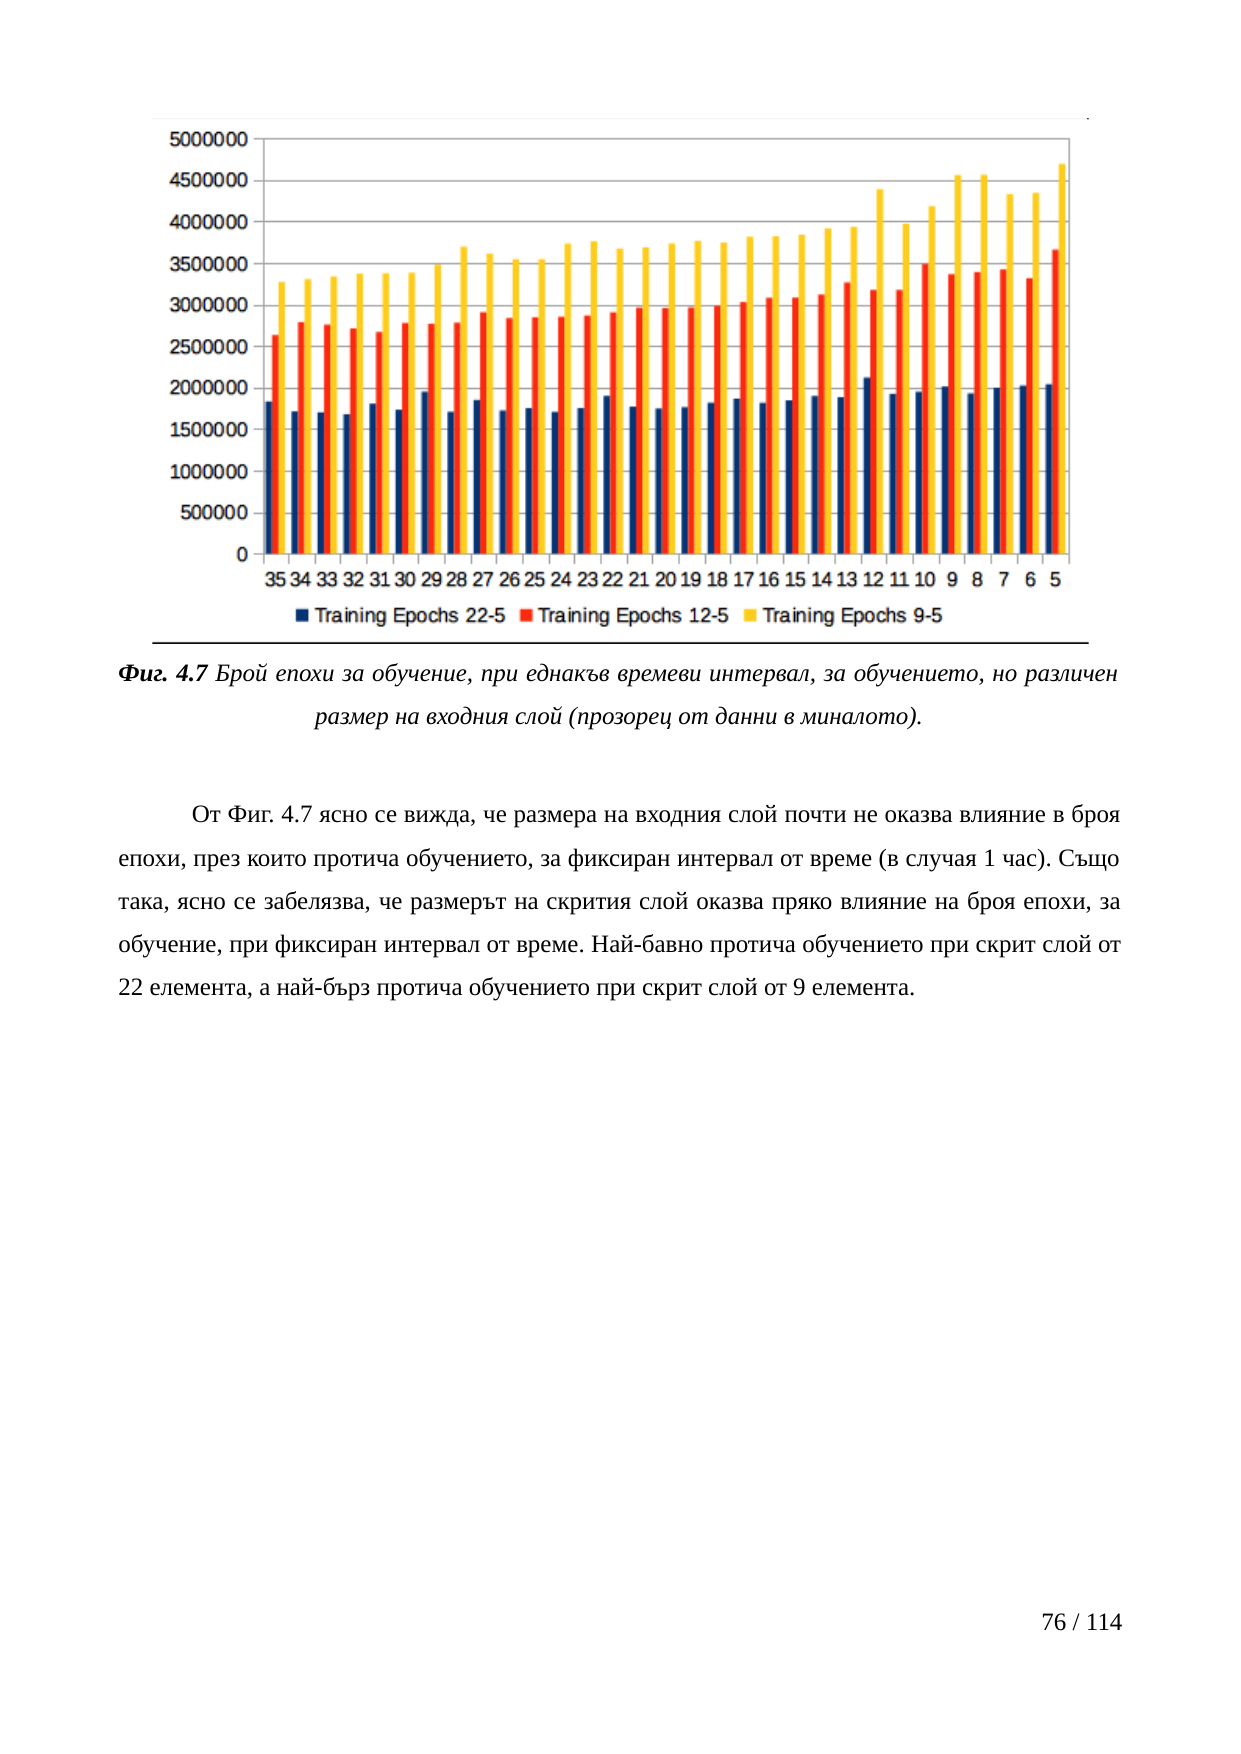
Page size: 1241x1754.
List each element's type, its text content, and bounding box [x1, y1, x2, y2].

text От Фиг. 4.7 ясно се вижда, че размера на входния слой почти не оказва влияние в броя епохи, през които протича обучението, за фиксиран интервал от време (в случая 1 час). Също така, ясно се забелязва, че размерът на скрития слой оказва пряко влияние на броя епохи, за обучение, при фиксиран интервал от време. Най-бавно протича обучението при скрит слой от 22 елемента, а най-бърз протича обучението при скрит слой от 9 елемента. [118, 799, 1122, 1001]
text Фиг. 4.7 Брой епохи за обучение, при еднакъв времеви интервал, за обучението, но различен размер на входния слой (прозорец от данни в миналото). [118, 644, 1122, 729]
picture [151, 118, 1089, 644]
